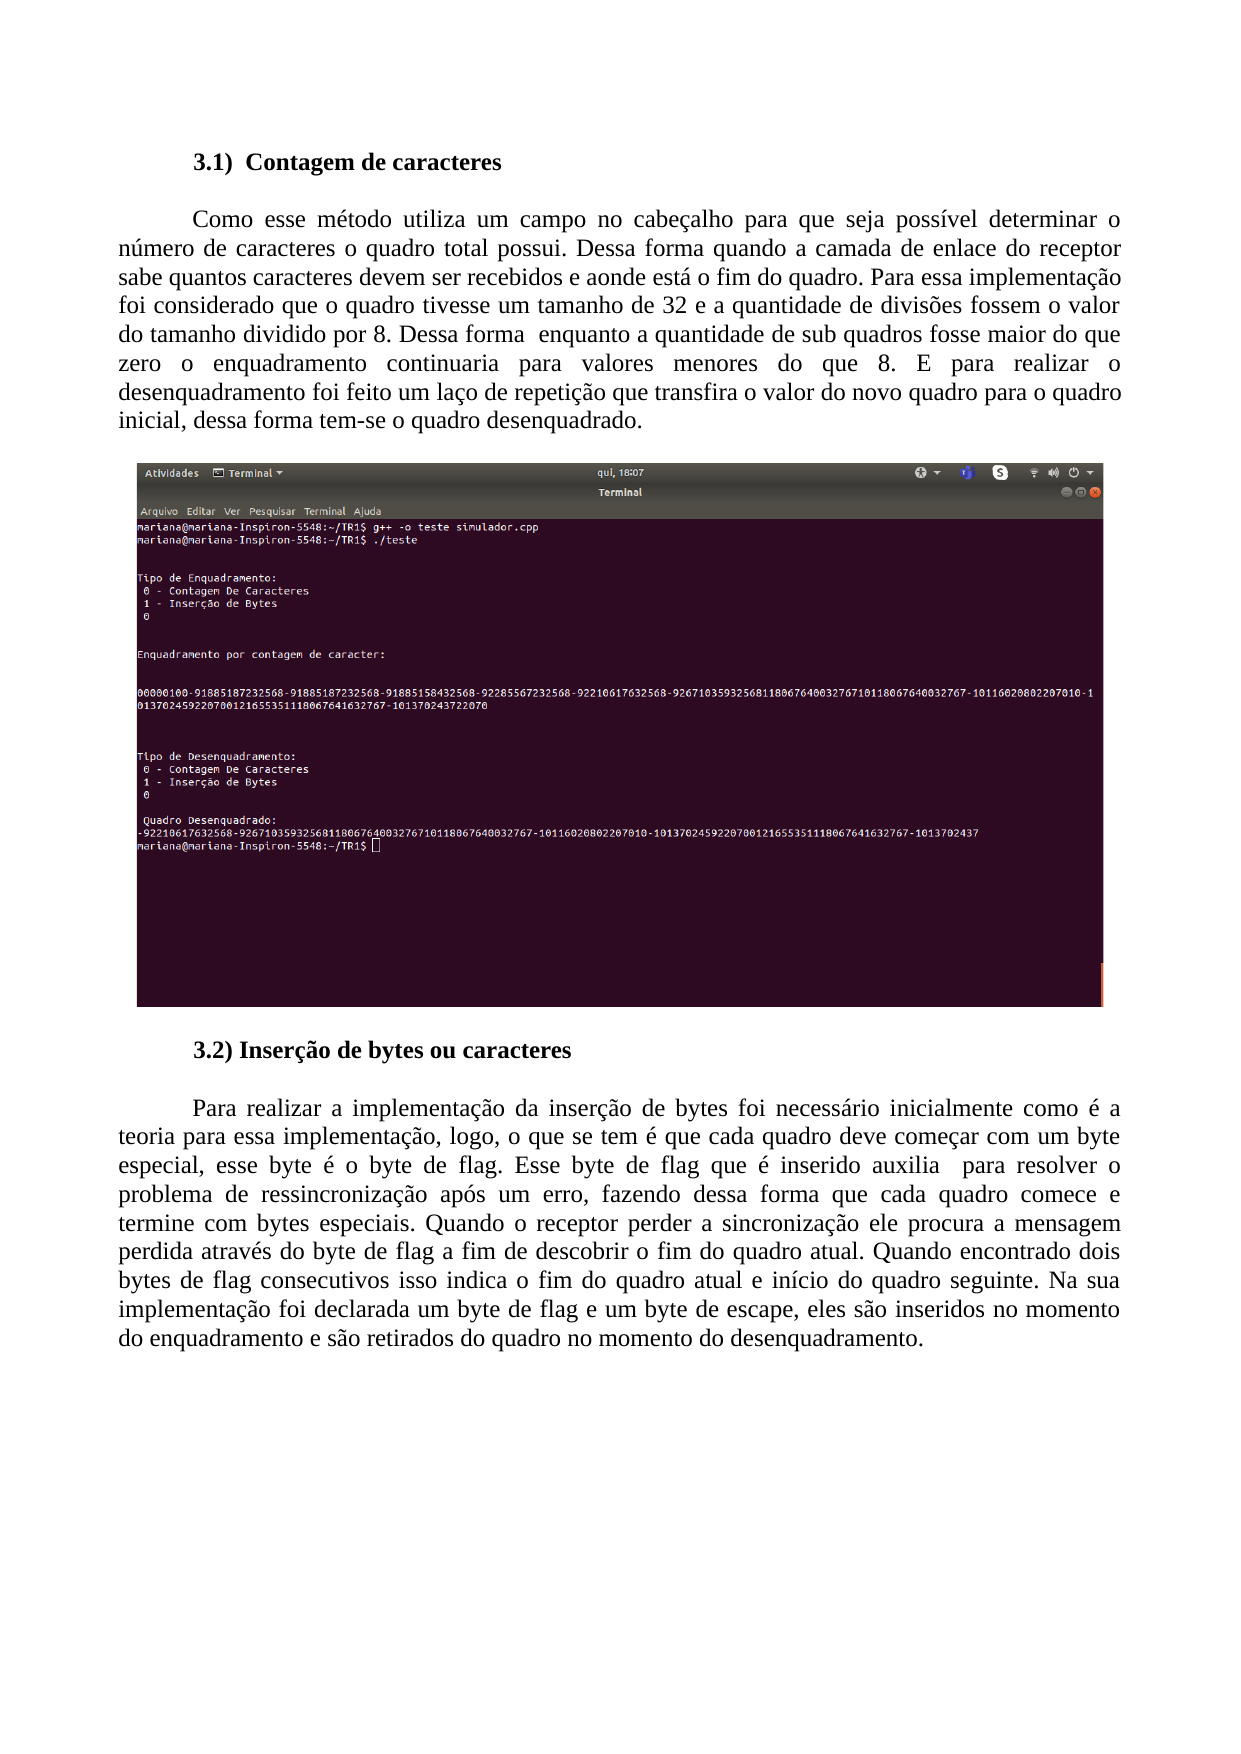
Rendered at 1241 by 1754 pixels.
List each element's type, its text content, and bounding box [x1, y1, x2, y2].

text Para realizar a implementação da inserção de bytes foi necessário inicialmente como é a teoria para essa implementação, logo, o que se tem é que cada quadro deve começar com um byte especial, esse byte é o byte de flag. Esse byte de flag que é inserido auxilia para resolver o problema de ressincronização após um erro, fazendo dessa forma que cada quadro comece e termine com bytes especiais. Quando o receptor perder a sincronização ele procura a mensagem perdida através do byte de flag a fim de descobrir o fim do quadro atual. Quando encontrado dois bytes de flag consecutivos isso indica o fim do quadro atual e início do quadro seguinte. Na sua implementação foi declarada um byte de flag e um byte de escape, eles são inseridos no momento do enquadramento e são retirados do quadro no momento do desenquadramento. [118, 1093, 1122, 1351]
text Como esse método utiliza um campo no cabeçalho para que seja possível determinar o número de caracteres o quadro total possui. Dessa forma quando a camada de enlace do receptor sabe quantos caracteres devem ser recebidos e aonde está o fim do quadro. Para essa implementação foi considerado que o quadro tivesse um tamanho de 32 e a quantidade de divisões fossem o valor do tamanho dividido por 8. Dessa forma enquanto a quantidade de sub quadros fosse maior do que zero o enquadramento continuaria para valores menores do que 8. E para realizar o desenquadramento foi feito um laço de repetição que transfira o valor do novo quadro para o quadro inicial, dessa forma tem-se o quadro desenquadrado. [118, 204, 1122, 434]
list 3.2) Inserção de bytes ou caracteres [156, 1035, 1122, 1064]
list 3.1) Contagem de caracteres [156, 147, 1122, 176]
picture [136, 463, 1104, 1007]
